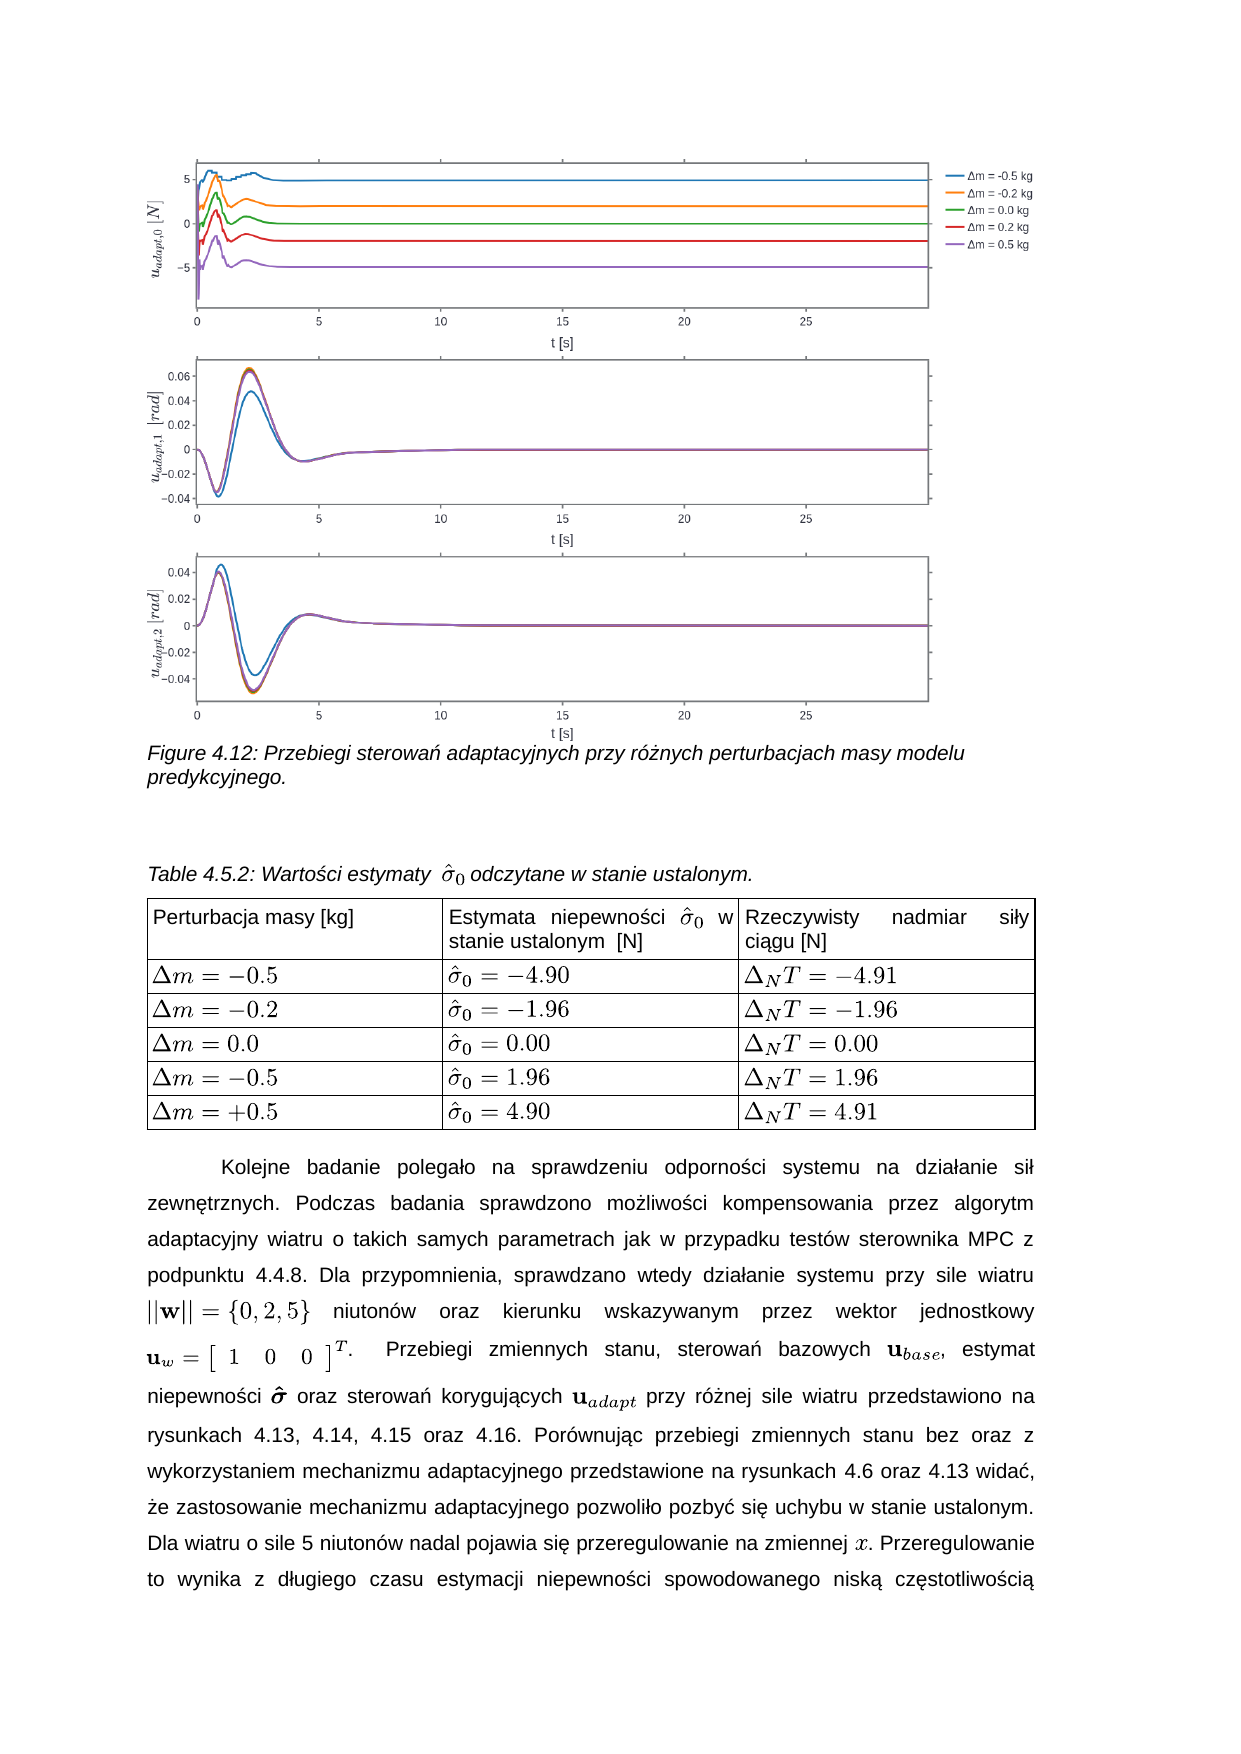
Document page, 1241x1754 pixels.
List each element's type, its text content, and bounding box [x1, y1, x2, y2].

text Kolejne badanie polegało na sprawdzeniu odporności systemu na działanie sił zewnętrznych. Podczas badania sprawdzono możliwości kompensowania przez algorytm adaptacyjny wiatru o takich samych parametrach jak w przypadku testów sterownika MPC z podpunktu 4.4.8. Dla przypomnienia, sprawdzano wtedy działanie systemu przy sile wiatru niutonów oraz kierunku wskazywanym przez wektor jednostkowy . Przebiegi zmiennych stanu, sterowań bazowych , estymat niepewności oraz sterowań korygujących przy różnej sile wiatru przedstawiono na rysunkach 4.13, 4.14, 4.15 oraz 4.16. Porównując przebiegi zmiennych stanu bez oraz z wykorzystaniem mechanizmu adaptacyjnego przedstawione na rysunkach 4.6 oraz 4.13 widać, że zastosowanie mechanizmu adaptacyjnego pozwoliło pozbyć się uchybu w stanie ustalonym. Dla wiatru o sile 5 niutonów nadal pojawia się przeregulowanie na zmiennej . Przeregulowanie to wynika z długiego czasu estymacji niepewności spowodowanego niską częstotliwością [147, 1155, 1035, 1590]
table_header Perturbacja masy [kg] [148, 899, 442, 959]
table_cell [443, 1028, 738, 1061]
table_cell [739, 994, 1034, 1027]
table_cell [148, 1062, 442, 1095]
table_cell [148, 1096, 442, 1129]
table_cell [148, 1028, 442, 1061]
table_cell [443, 1096, 738, 1129]
text Table 4.5.2: Wartości estymaty odczytane w stanie ustalonym. [147, 862, 1035, 886]
table_cell [739, 1062, 1034, 1095]
table_cell [739, 1096, 1034, 1129]
table_cell [739, 960, 1034, 993]
table_header Estymata niepewności w stanie ustalonym [N] [443, 899, 738, 959]
table_cell [443, 1062, 738, 1095]
table_cell [148, 994, 442, 1027]
text Figure 4.12: Przebiegi sterowań adaptacyjnych przy różnych perturbacjach masy modelu predykcyjnego. [147, 741, 1035, 789]
table_cell [148, 960, 442, 993]
table_cell [443, 994, 738, 1027]
picture [147, 159, 1035, 741]
table_cell [739, 1028, 1034, 1061]
table_header Rzeczywisty nadmiar siły ciągu [N] [739, 899, 1034, 959]
table_cell [443, 960, 738, 993]
